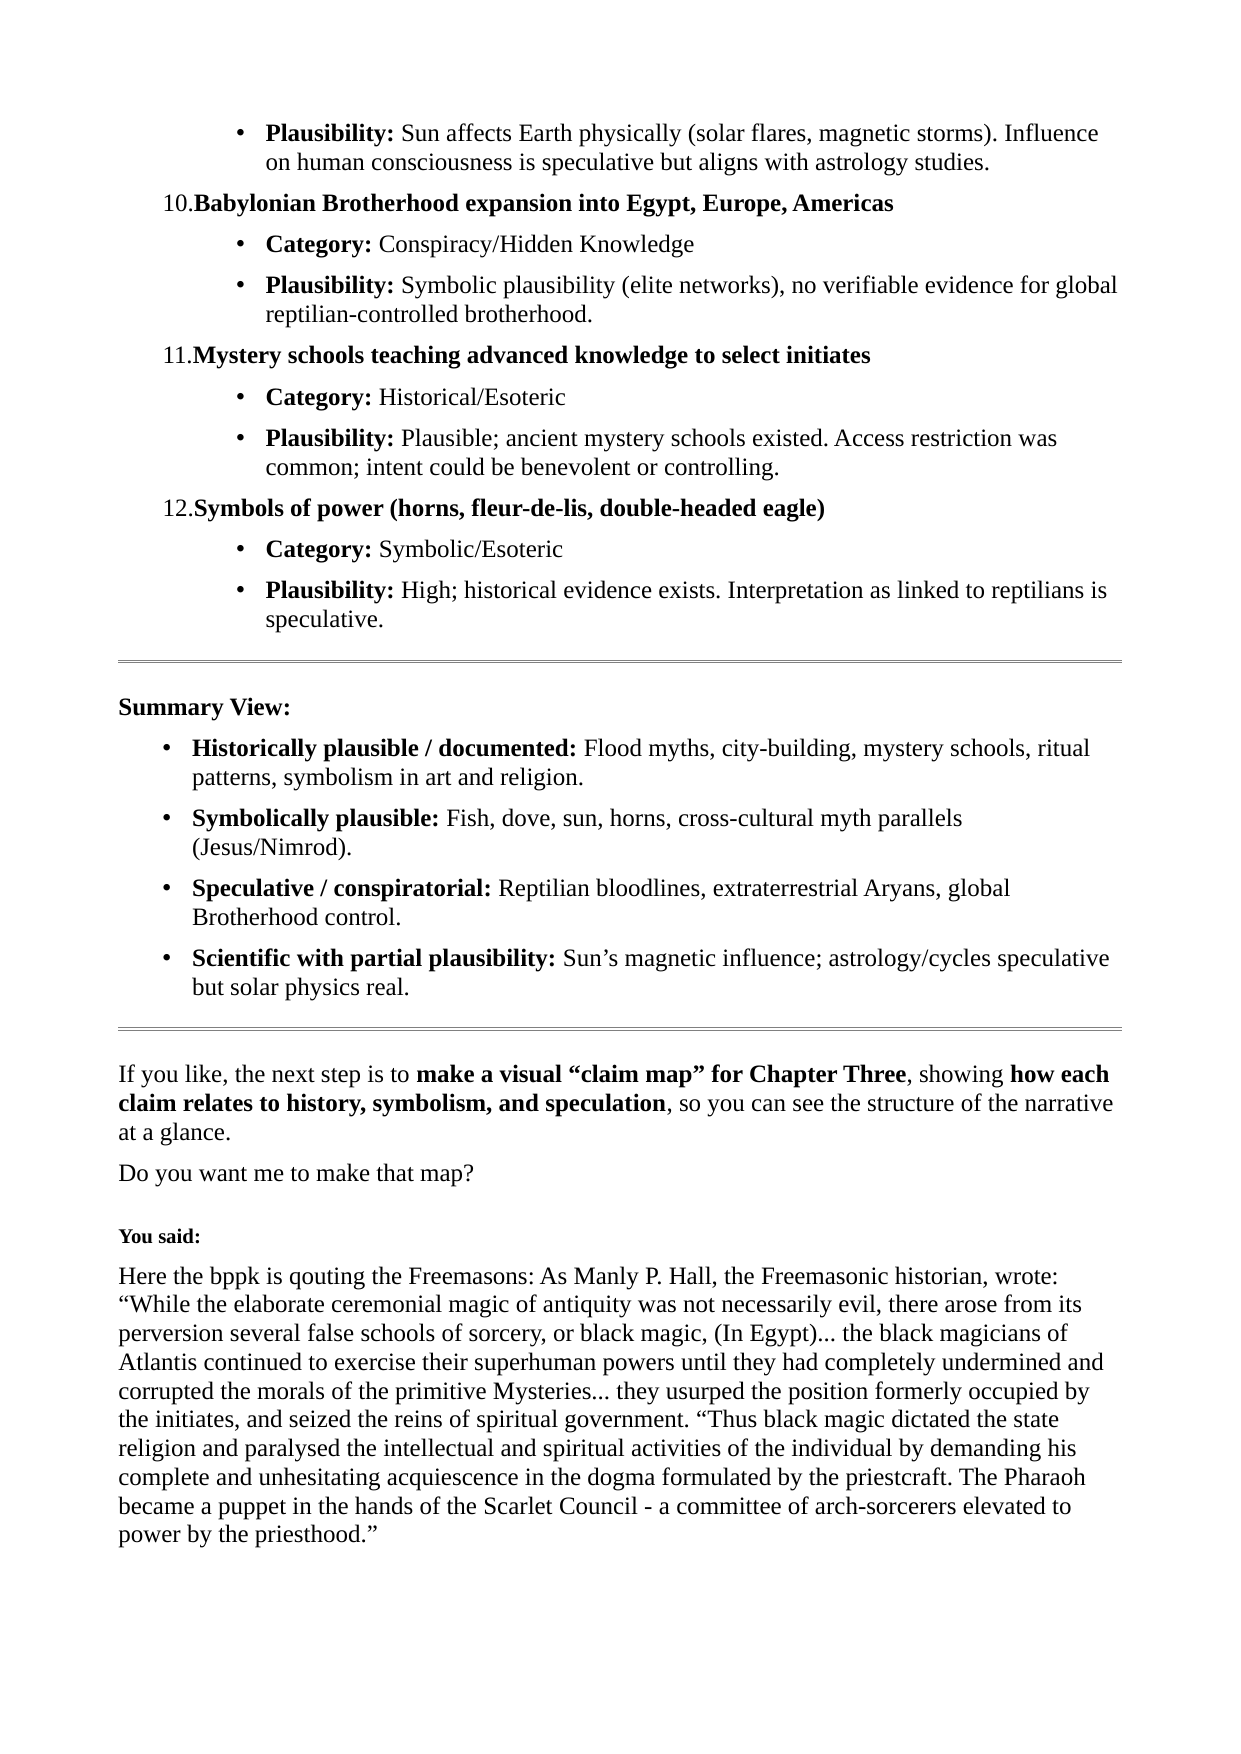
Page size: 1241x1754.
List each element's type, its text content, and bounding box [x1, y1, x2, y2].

text Summary View: [118, 692, 1122, 721]
list Category: Historical/Esoteric [236, 382, 1122, 411]
text Here the bppk is qouting the Freemasons: As Manly P. Hall, the Freemasonic historian, wrote: “While the elaborate ceremonial magic of antiquity was not necessarily evil, there arose from its perversion several false schools of sorcery, or black magic, (In Egypt)... the black magicians of Atlantis continued to exercise their superhuman powers until they had completely undermined and corrupted the morals of the primitive Mysteries... they usurped the position formerly occupied by the initiates, and seized the reins of spiritual government. “Thus black magic dictated the state religion and paralysed the intellectual and spiritual activities of the individual by demanding his complete and unhesitating acquiescence in the dogma formulated by the priestcraft. The Pharaoh became a puppet in the hands of the Scarlet Council - a committee of arch-sorcerers elevated to power by the priesthood.” [118, 1261, 1122, 1548]
list Speculative / conspiratorial: Reptilian bloodlines, extraterrestrial Aryans, global Brotherhood control. [162, 873, 1122, 931]
list Scientific with partial plausibility: Sun’s magnetic influence; astrology/cycles speculative but solar physics real. [162, 943, 1122, 1001]
list Plausibility: High; historical evidence exists. Interpretation as linked to reptilians is speculative. [236, 576, 1122, 633]
list Plausibility: Sun affects Earth physically (solar flares, magnetic storms). Influence on human consciousness is speculative but aligns with astrology studies. [236, 118, 1122, 176]
list Category: Conspiracy/Hidden Knowledge [236, 229, 1122, 258]
subtitle You said: [118, 1224, 1122, 1248]
list Plausibility: Symbolic plausibility (elite networks), no verifiable evidence for global reptilian-controlled brotherhood. [236, 271, 1122, 328]
list Mystery schools teaching advanced knowledge to select initiates [162, 341, 1122, 369]
text Do you want me to make that map? [118, 1158, 1122, 1187]
list Plausibility: Plausible; ancient mystery schools existed. Access restriction was common; intent could be benevolent or controlling. [236, 423, 1122, 481]
list Historically plausible / documented: Flood myths, city-building, mystery schools, ritual patterns, symbolism in art and religion. [162, 733, 1122, 791]
list Symbols of power (horns, fleur-de-lis, double-headed eagle) [162, 493, 1122, 522]
text If you like, the next step is to make a visual “claim map” for Chapter Three, showing how each claim relates to history, symbolism, and speculation, so you can see the structure of the narrative at a glance. [118, 1059, 1122, 1145]
list Symbolically plausible: Fish, dove, sun, horns, cross-cultural myth parallels (Jesus/Nimrod). [162, 803, 1122, 861]
list Category: Symbolic/Esoteric [236, 534, 1122, 563]
list Babylonian Brotherhood expansion into Egypt, Europe, Americas [162, 188, 1122, 217]
